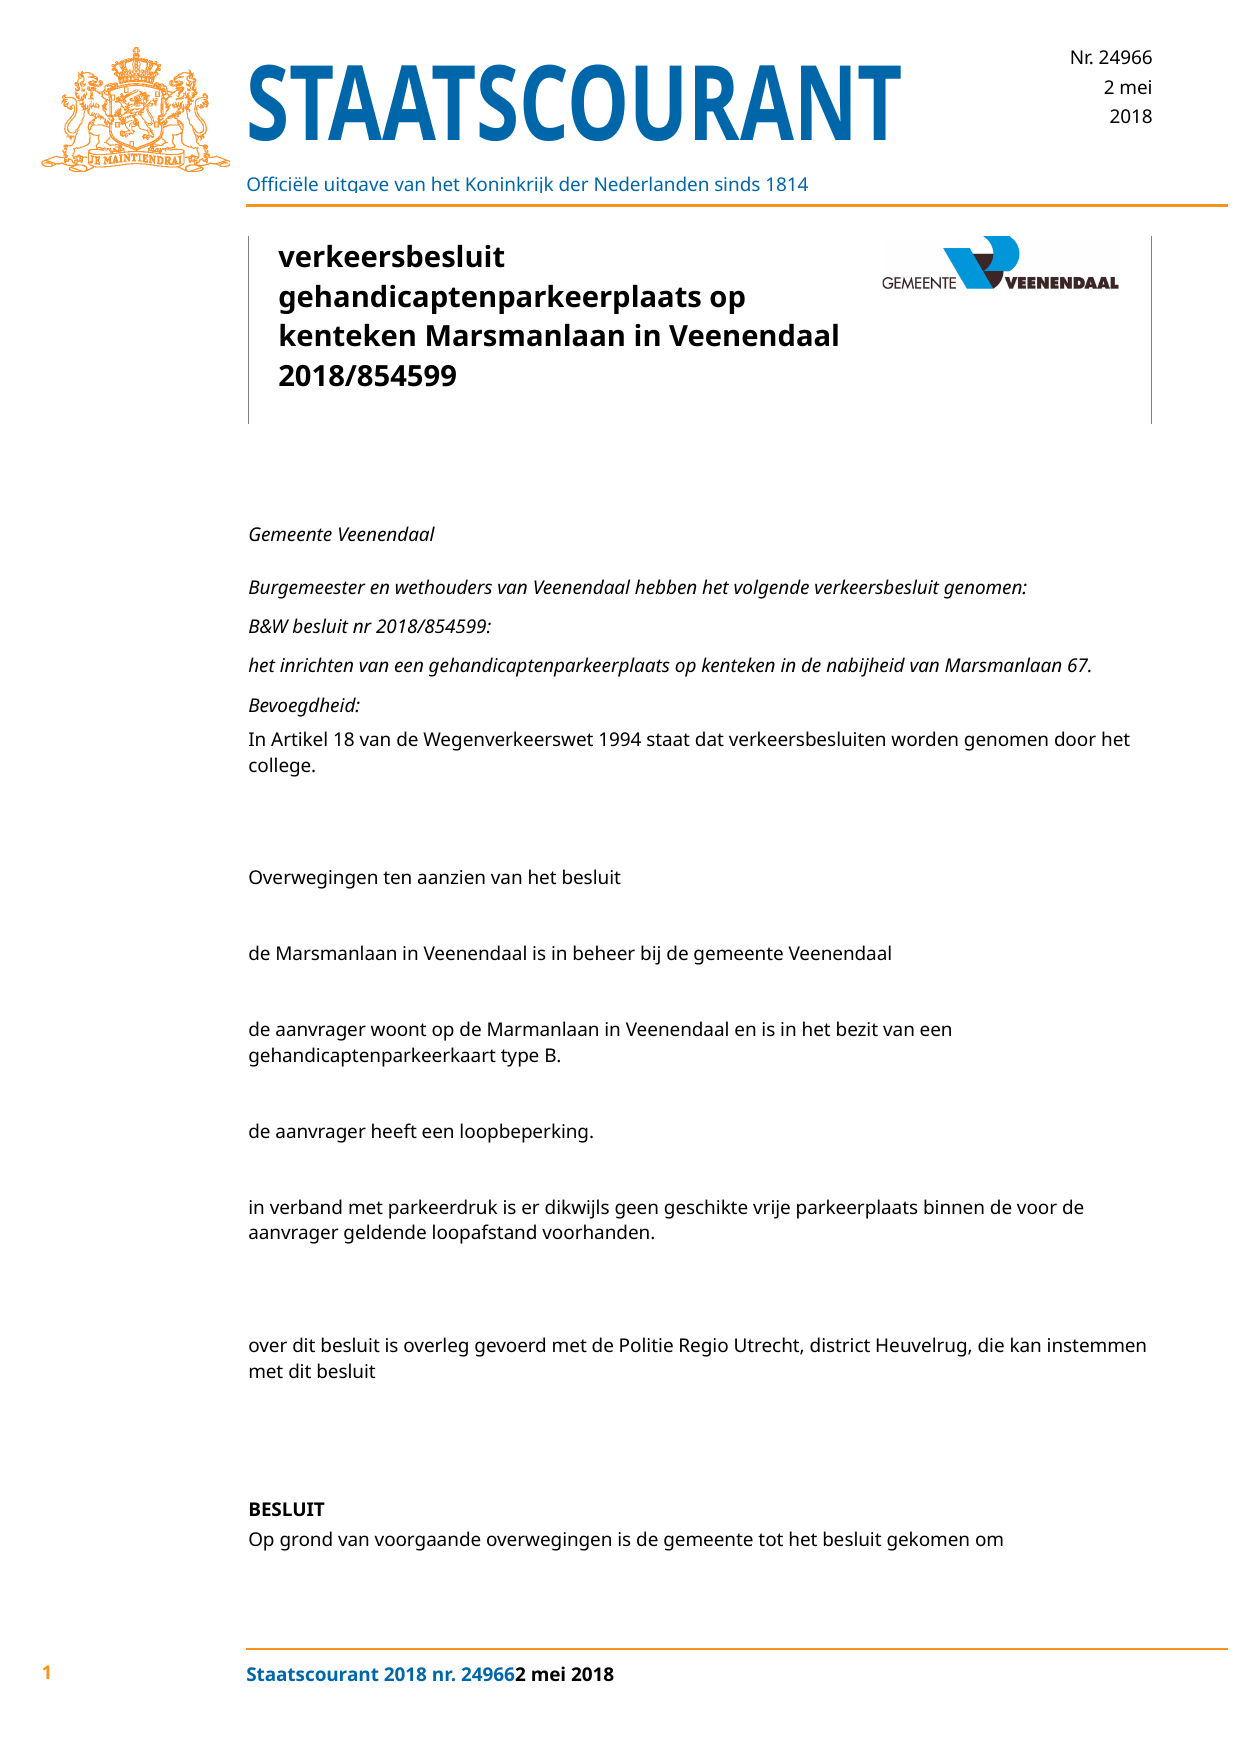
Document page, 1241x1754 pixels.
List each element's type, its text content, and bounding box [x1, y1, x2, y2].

text de aanvrager heeft een loopbeperking. [248, 1118, 1152, 1144]
text Bevoegdheid: [248, 692, 1152, 718]
text het inrichten van een gehandicaptenparkeerplaats op kenteken in de nabijheid van Marsmanlaan 67. [248, 653, 1152, 678]
text de Marsmanlaan in Veenendaal is in beheer bij de gemeente Veenendaal [248, 940, 1152, 966]
text BESLUIT [248, 1497, 1152, 1522]
picture [985, 236, 1119, 289]
text In Artikel 18 van de Wegenverkeerswet 1994 staat dat verkeersbesluiten worden genomen door het college. [248, 726, 1152, 777]
text de aanvrager woont op de Marmanlaan in Veenendaal en is in het bezit van een gehandicaptenparkeerkaart type B. [248, 1016, 1152, 1068]
table_header verkeersbesluit gehandicaptenparkeerplaats op kenteken Marsmanlaan in Veenendaal 2018/854599 [249, 236, 850, 424]
picture [882, 236, 993, 289]
text B&W besluit nr 2018/854599: [248, 613, 1152, 639]
text Burgemeester en wethouders van Veenendaal hebben het volgende verkeersbesluit genomen: [248, 574, 1152, 600]
text over dit besluit is overleg gevoerd met de Politie Regio Utrecht, district Heuvelrug, die kan instemmen met dit besluit [248, 1332, 1152, 1384]
text Overwegingen ten aanzien van het besluit [248, 864, 1152, 890]
text Gemeente Veenendaal [248, 521, 1152, 547]
text Op grond van voorgaande overwegingen is de gemeente tot het besluit gekomen om [248, 1526, 1152, 1552]
table_header [850, 236, 1151, 424]
picture [41, 47, 231, 172]
text in verband met parkeerdruk is er dikwijls geen geschikte vrije parkeerplaats binnen de voor de aanvrager geldende loopafstand voorhanden. [248, 1194, 1152, 1245]
